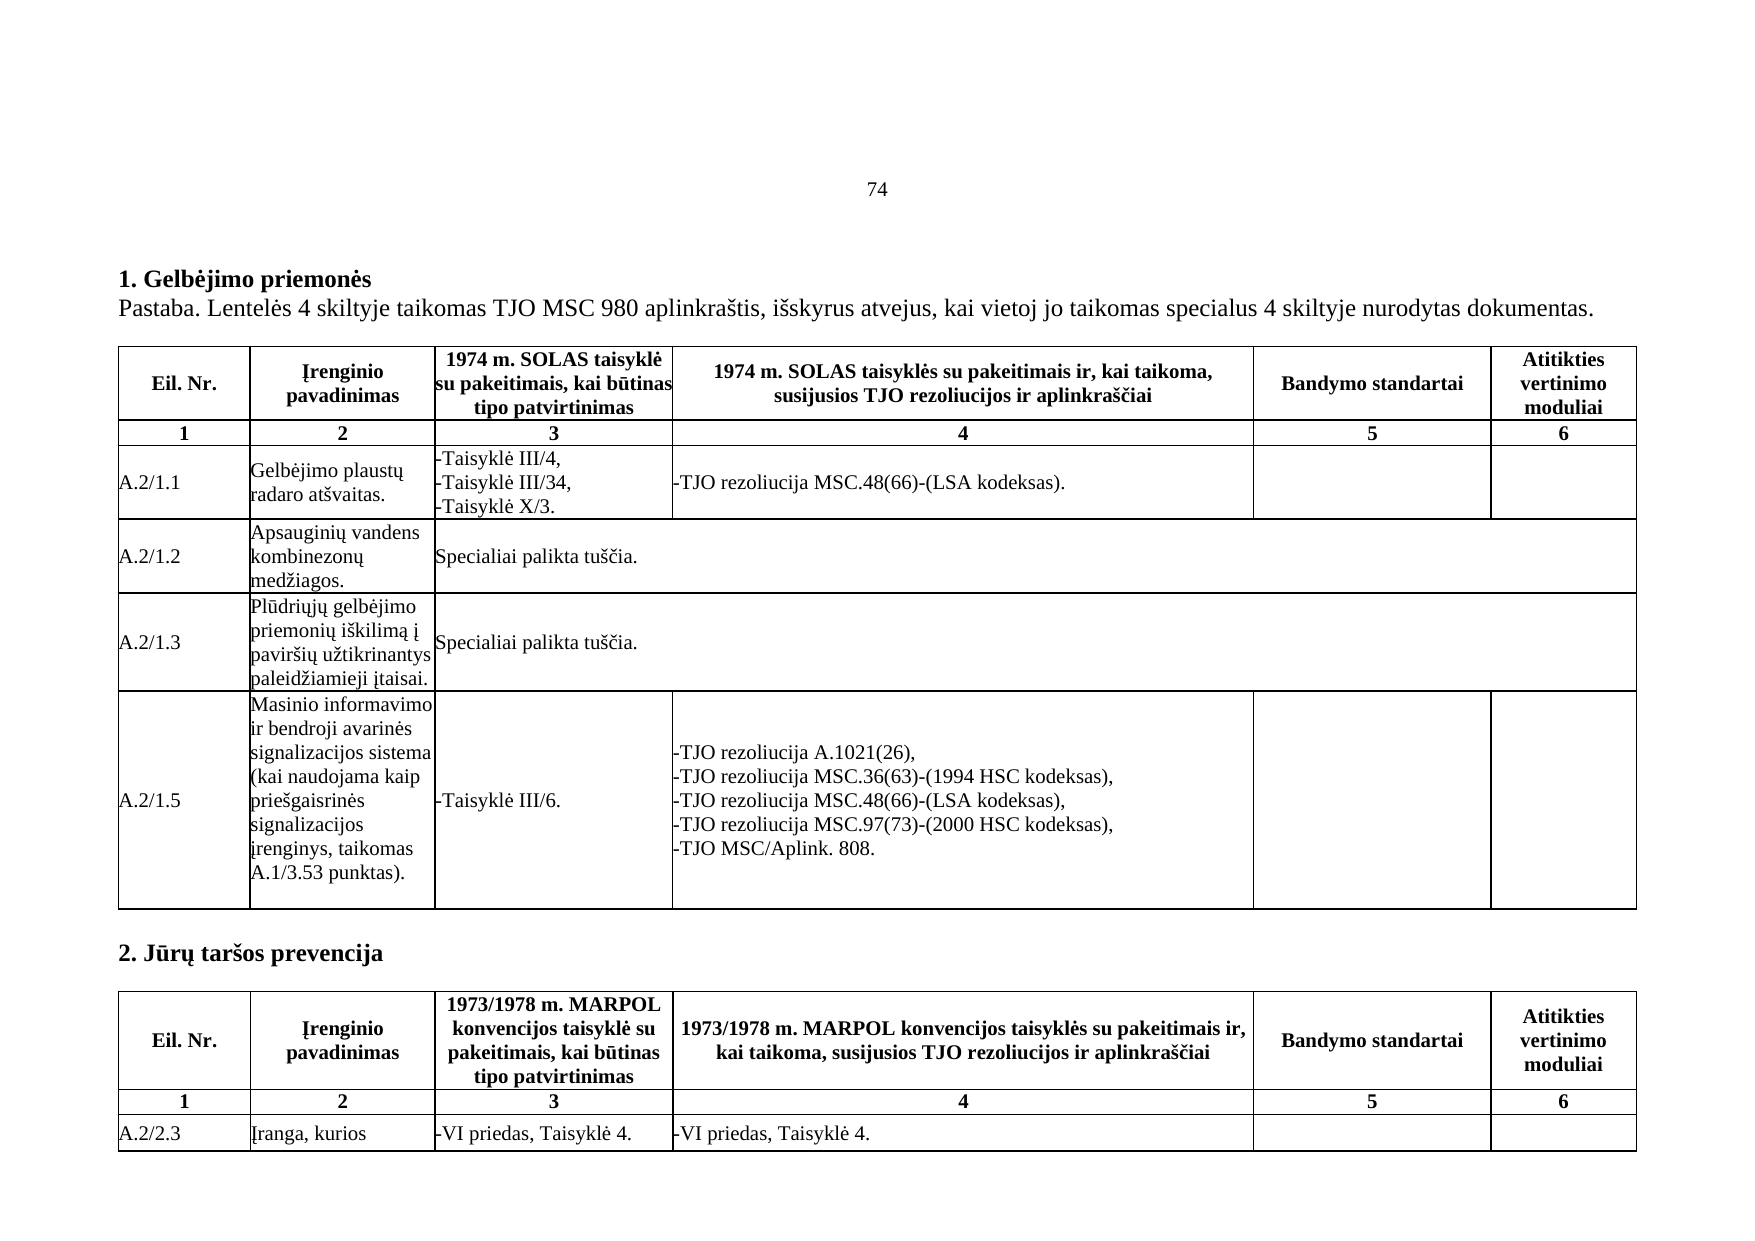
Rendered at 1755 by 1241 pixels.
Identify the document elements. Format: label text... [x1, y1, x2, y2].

text 2. Jūrų taršos prevencija [118, 938, 1636, 967]
table_cell -VI priedas, Taisyklė 4. [436, 1115, 672, 1150]
table_cell 1 [119, 421, 249, 444]
table_cell A.2/2.3 [119, 1115, 250, 1150]
table_cell 2 [251, 1090, 434, 1113]
table_header Įrenginio pavadinimas [251, 992, 434, 1088]
table_cell -Taisyklė III/6. [436, 692, 672, 908]
table_cell A.2/1.5 [119, 692, 249, 908]
table_cell 6 [1492, 1090, 1636, 1113]
table_cell A.2/1.3 [119, 594, 249, 690]
table_cell Apsauginių vandens kombinezonų medžiagos. [251, 520, 434, 592]
table_cell 3 [436, 1090, 672, 1113]
table_cell Masinio informavimo ir bendroji avarinės signalizacijos sistema (kai naudojama kaip priešgaisrinės signalizacijos įrenginys, taikomas A.1/3.53 punktas). [251, 692, 434, 908]
table_cell Specialiai palikta tuščia. [436, 520, 1636, 592]
table_header 1973/1978 m. MARPOL konvencijos taisyklė su pakeitimais, kai būtinas tipo patvirtinimas [436, 992, 672, 1088]
table_cell Specialiai palikta tuščia. [436, 594, 1636, 690]
table_header Bandymo standartai [1254, 347, 1490, 419]
text Pastaba. Lentelės 4 skiltyje taikomas TJO MSC 980 aplinkraštis, išskyrus atvejus, kai vietoj jo taikomas specialus 4 skiltyje nurodytas dokumentas. [118, 293, 1636, 322]
table_cell [1492, 1115, 1636, 1150]
table_cell Įranga, kurios [251, 1115, 434, 1150]
table_cell [1254, 1115, 1490, 1150]
table_cell 4 [673, 421, 1253, 444]
table_header 1974 m. SOLAS taisyklė su pakeitimais, kai būtinas tipo patvirtinimas [436, 347, 672, 419]
table_header 1974 m. SOLAS taisyklės su pakeitimais ir, kai taikoma, susijusios TJO rezoliucijos ir aplinkraščiai [673, 347, 1253, 419]
table_cell -TJO rezoliucija MSC.48(66)-(LSA kodeksas). [673, 446, 1253, 518]
table_cell 5 [1254, 421, 1490, 444]
table_cell 4 [674, 1090, 1253, 1113]
table_cell -Taisyklė III/4, -Taisyklė III/34, -Taisyklė X/3. [436, 446, 672, 518]
table_cell A.2/1.1 [119, 446, 249, 518]
table_header Eil. Nr. [119, 347, 249, 419]
table_header Eil. Nr. [119, 992, 250, 1088]
table_cell 2 [251, 421, 434, 444]
table_header Atitikties vertinimo moduliai [1492, 992, 1636, 1088]
table_cell 6 [1492, 421, 1636, 444]
table_cell 3 [436, 421, 672, 444]
text 1. Gelbėjimo priemonės [118, 264, 1636, 293]
table_cell Gelbėjimo plaustų radaro atšvaitas. [251, 446, 434, 518]
table_cell -TJO rezoliucija A.1021(26), -TJO rezoliucija MSC.36(63)-(1994 HSC kodeksas), -TJO rezoliucija MSC.48(66)-(LSA kodeksas), -TJO rezoliucija MSC.97(73)-(2000 HSC kodeksas), -TJO MSC/Aplink. 808. [673, 692, 1253, 908]
table_header 1973/1978 m. MARPOL konvencijos taisyklės su pakeitimais ir, kai taikoma, susijusios TJO rezoliucijos ir aplinkraščiai [674, 992, 1253, 1088]
table_header Atitikties vertinimo moduliai [1492, 347, 1636, 419]
table_cell 1 [119, 1090, 250, 1113]
table_cell 5 [1254, 1090, 1490, 1113]
table_cell [1254, 446, 1490, 518]
table_cell Plūdriųjų gelbėjimo priemonių iškilimą į paviršių užtikrinantys paleidžiamieji įtaisai. [251, 594, 434, 690]
table_cell [1254, 692, 1490, 908]
table_cell A.2/1.2 [119, 520, 249, 592]
table_header Bandymo standartai [1254, 992, 1490, 1088]
table_cell -VI priedas, Taisyklė 4. [674, 1115, 1253, 1150]
table_header Įrenginio pavadinimas [251, 347, 434, 419]
table_cell [1492, 446, 1636, 518]
table_cell [1492, 692, 1636, 908]
